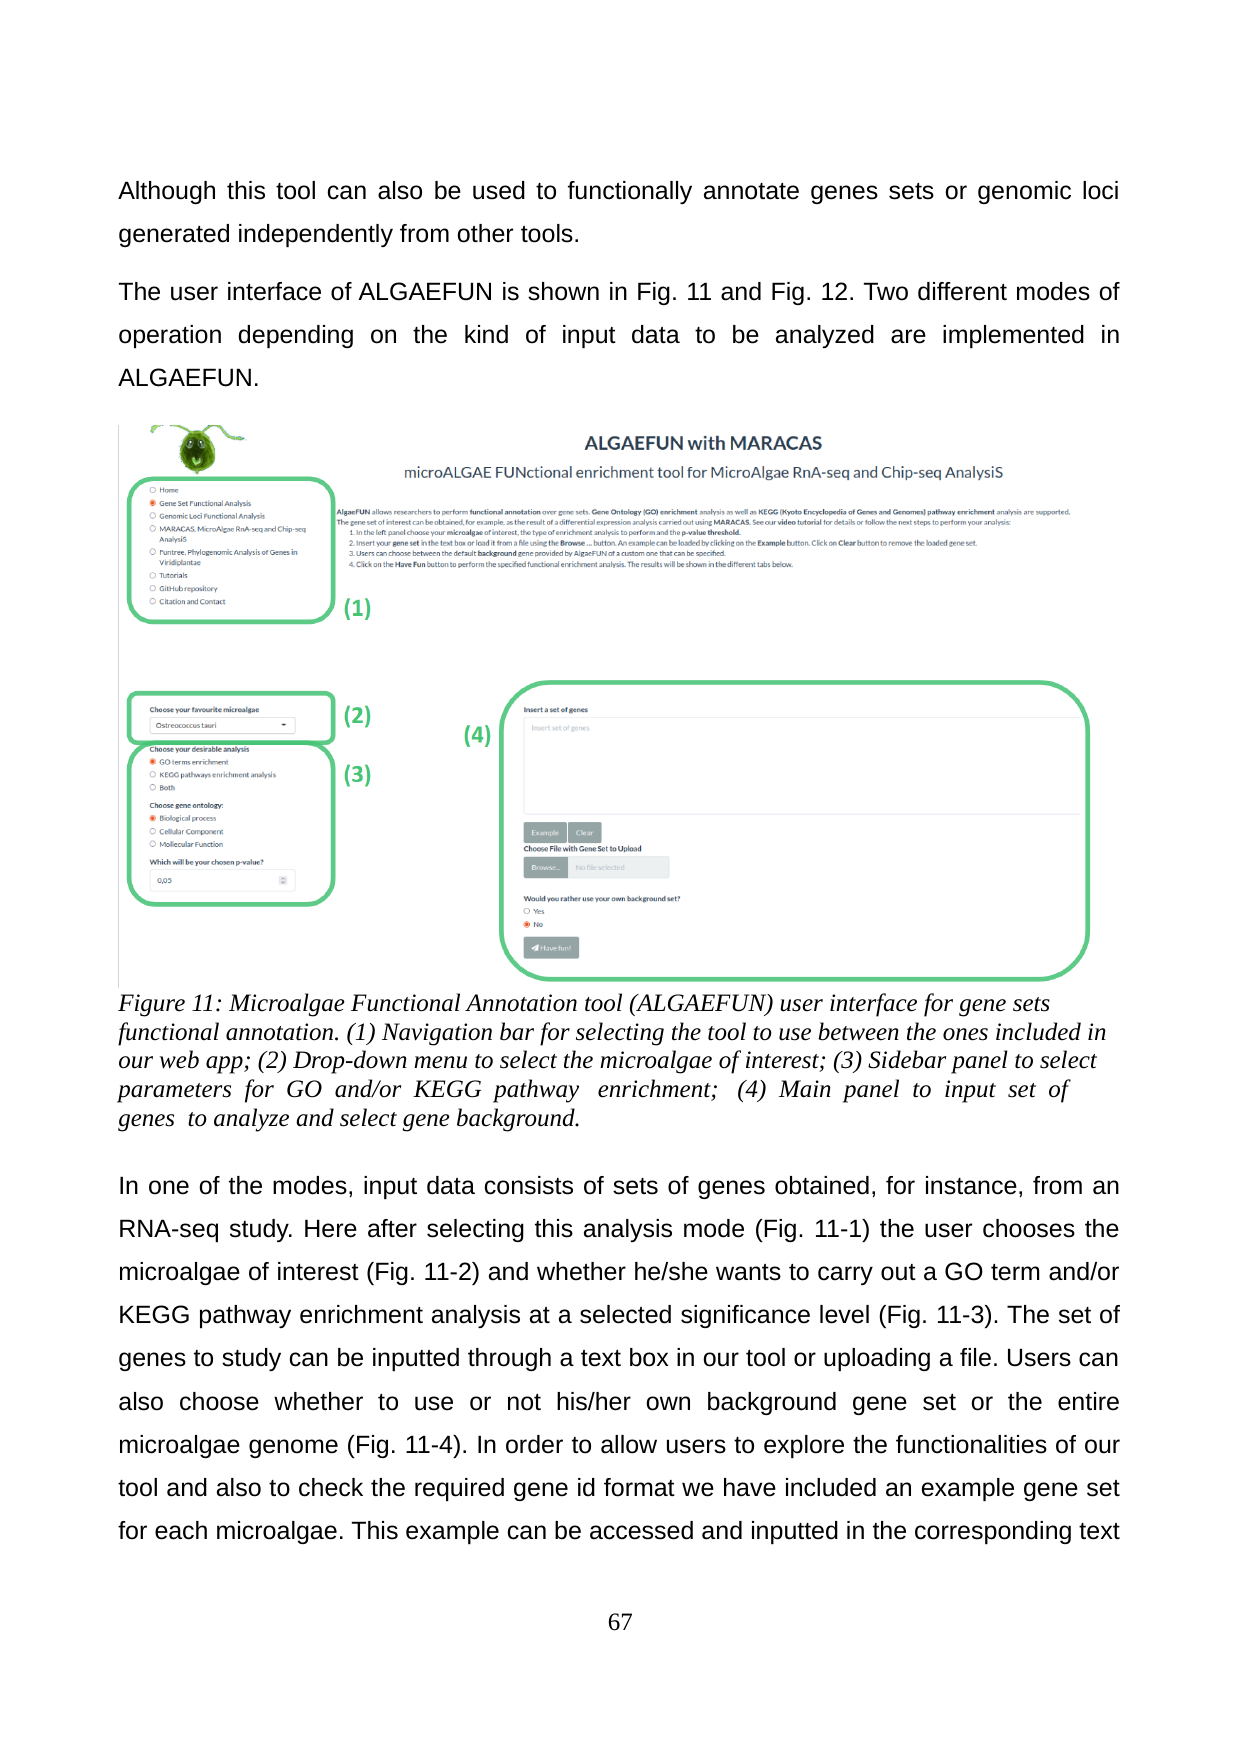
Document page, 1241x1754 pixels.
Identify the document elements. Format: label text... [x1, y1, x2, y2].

text Figure 11: Microalgae Functional Annotation tool (ALGAEFUN) user interface for gene sets functional annotation. (1) Navigation bar for selecting the tool to use between the ones included in our web app; (2) Drop-down menu to select the microalgae of interest; (3) Sidebar panel to select parameters for GO and/or KEGG pathway enrichment; (4) Main panel to input set of genes to analyze and select gene background. [118, 988, 1122, 1132]
text Although this tool can also be used to functionally annotate genes sets or genomic loci generated independently from other tools. [118, 176, 1122, 248]
text The user interface of ALGAEFUN is shown in Fig. 11 and Fig. 12. Two different modes of operation depending on the kind of input data to be analyzed are implemented in ALGAEFUN. [118, 277, 1122, 392]
text In one of the modes, input data consists of sets of genes obtained, for instance, from an RNA-seq study. Here after selecting this analysis mode (Fig. 11-1) the user chooses the microalgae of interest (Fig. 11-2) and whether he/she wants to carry out a GO term and/or KEGG pathway enrichment analysis at a selected significance level (Fig. 11-3). The set of genes to study can be inputted through a text box in our tool or uploading a file. Users can also choose whether to use or not his/her own background gene set or the entire microalgae genome (Fig. 11-4). In order to allow users to explore the functionalities of our tool and also to check the required gene id format we have included an example gene set for each microalgae. This example can be accessed and inputted in the corresponding text [118, 1132, 1122, 1544]
picture [118, 425, 1123, 988]
